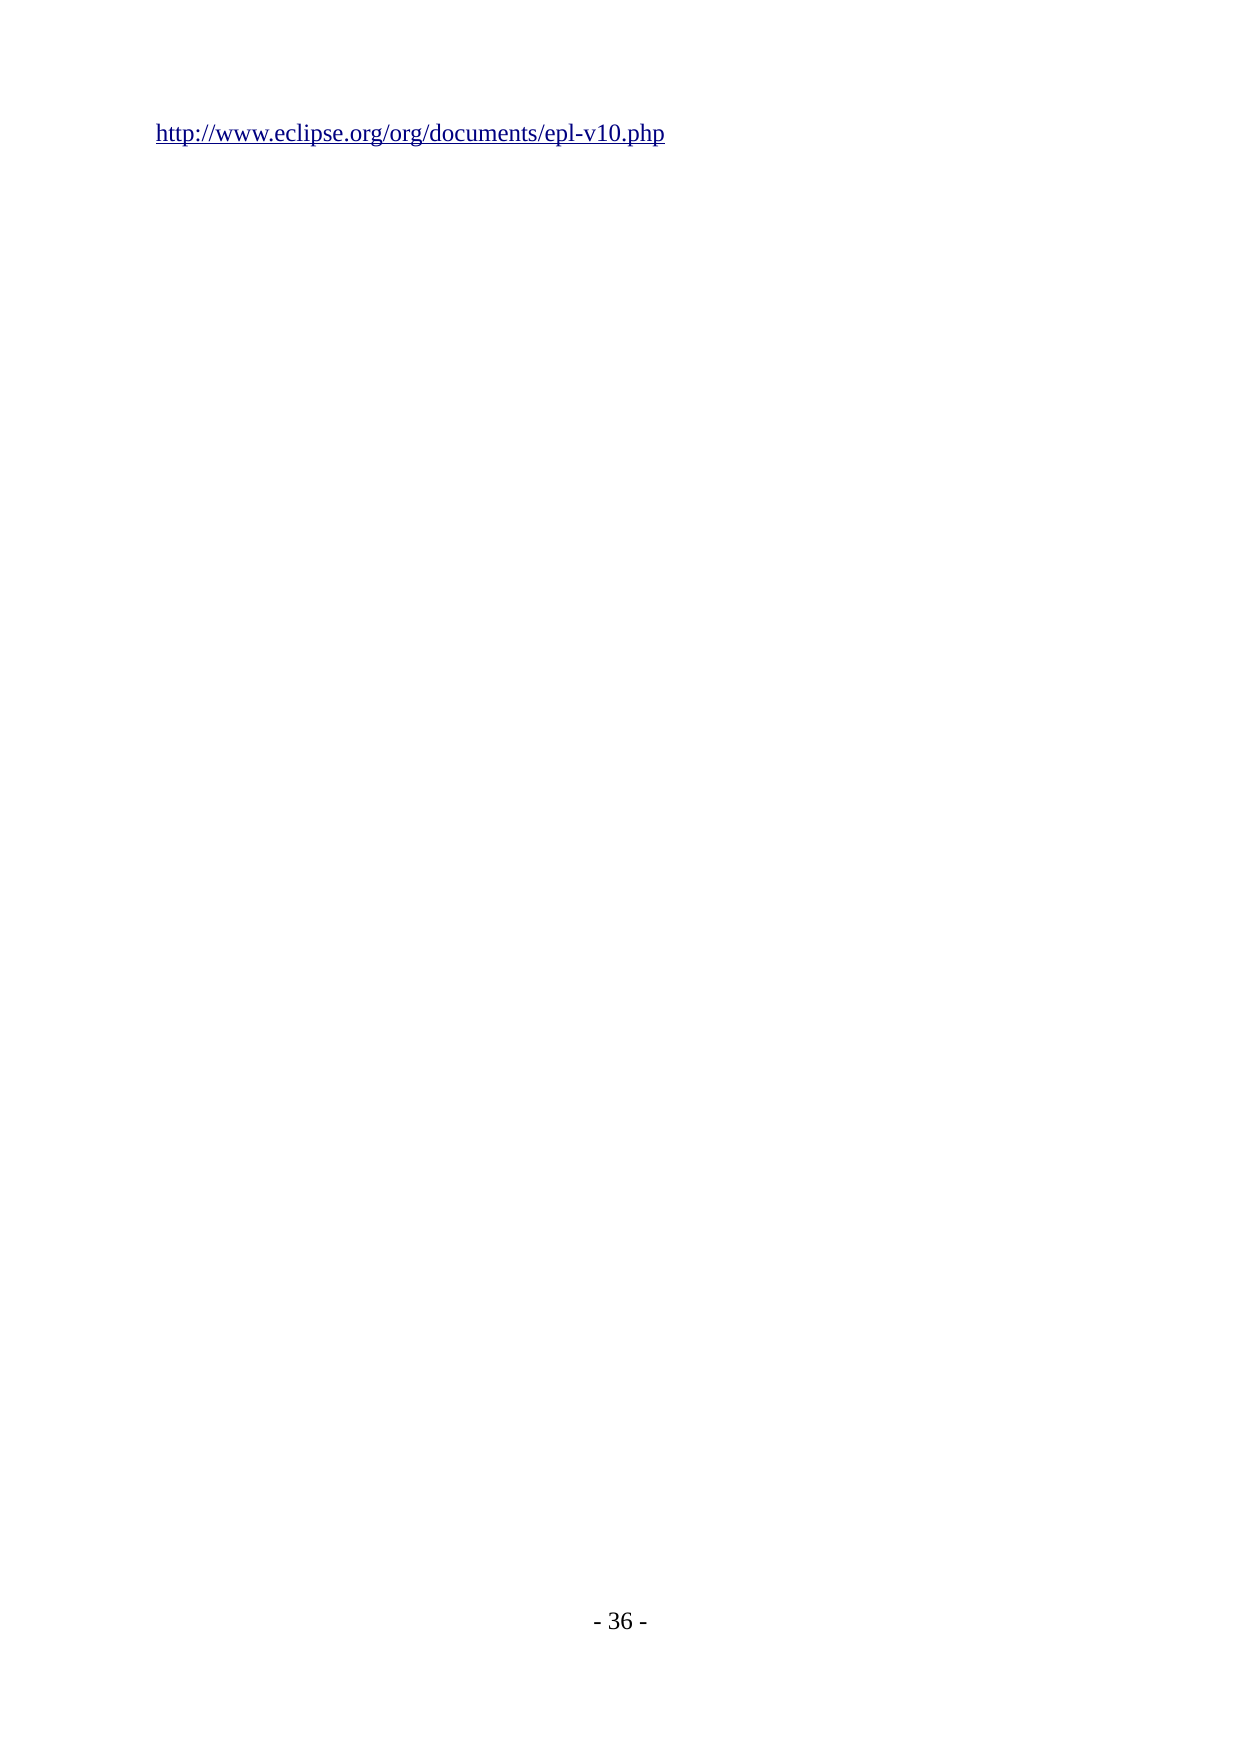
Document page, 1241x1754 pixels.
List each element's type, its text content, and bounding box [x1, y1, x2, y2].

list http://www.eclipse.org/org/documents/epl-v10.php [156, 118, 1122, 147]
